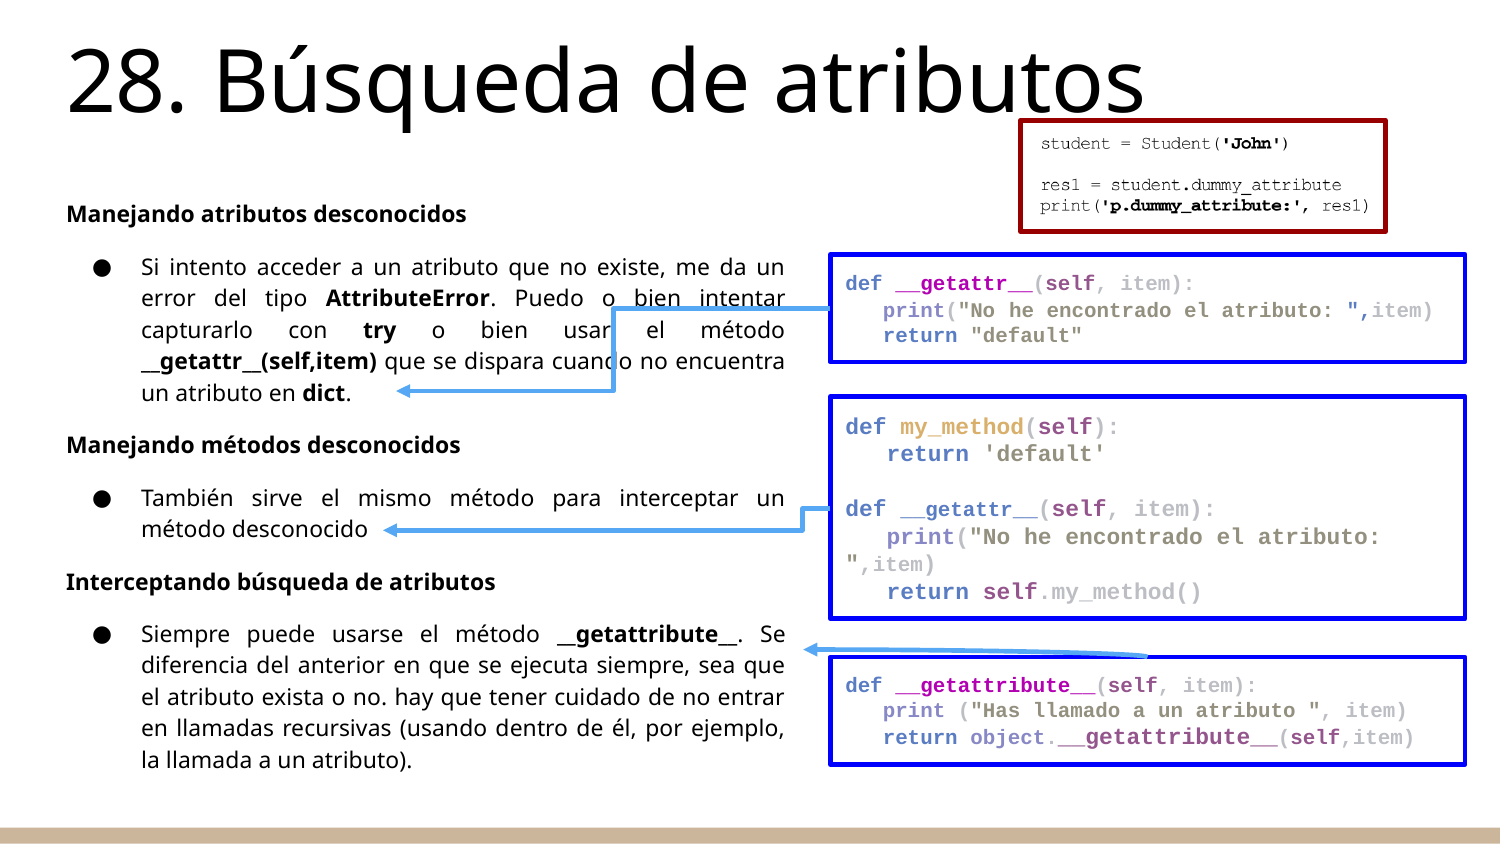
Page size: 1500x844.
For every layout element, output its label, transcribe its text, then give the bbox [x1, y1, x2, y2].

title 28. Búsqueda de atributos [51, 51, 1449, 146]
text_box def __getattribute__(self, item): print ("Has llamado a un atributo ", item) return object.__getattribute__(self,item) [830, 657, 1466, 765]
text_box def __getattr__(self, item): print("No he encontrado el atributo: ",item) return "default" [830, 254, 1466, 362]
text_box def my_method(self): return 'default' def __getattr__(self, item): print("No he encontrado el atributo: ",item) return self.my_method() [830, 396, 1466, 619]
text_box Manejando atributos desconocidos Si intento acceder a un atributo que no existe, me da un error del tipo AttributeError. Puedo o bien intentar capturarlo con try o bien usar el método __getattr__(self,item) que se dispara cuando no encuentra un atributo en dict. Manejando métodos desconocidos También sirve el mismo método para interceptar un método desconocido Interceptando búsqueda de atributos Siempre puede usarse el método __getattribute__. Se diferencia del anterior en que se ejecuta siempre, sea que el atributo exista o no. hay que tener cuidado de no entrar en llamadas recursivas (usando dentro de él, por ejemplo, la llamada a un atributo). [51, 154, 801, 815]
picture [1022, 122, 1384, 230]
